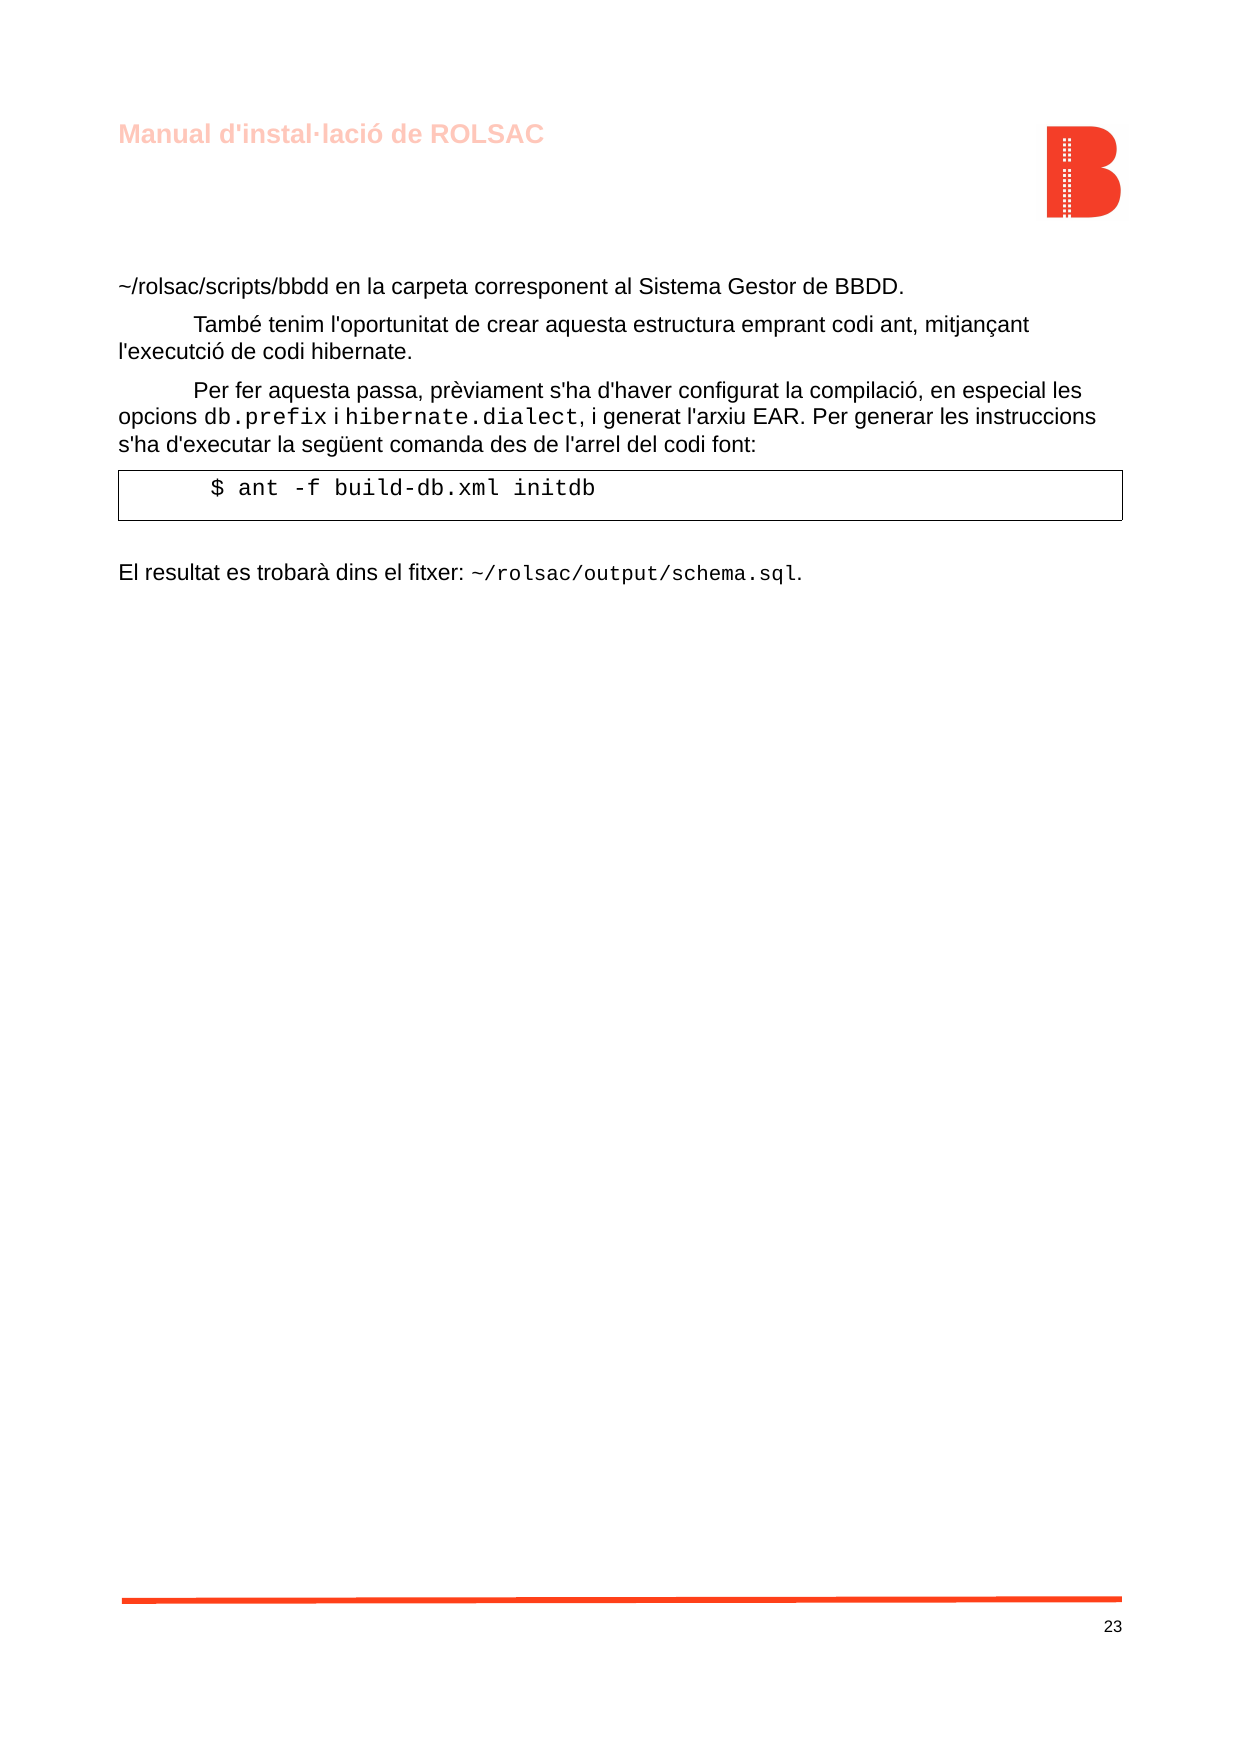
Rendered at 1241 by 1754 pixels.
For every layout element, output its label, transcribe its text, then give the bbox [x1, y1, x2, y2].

picture [1036, 124, 1130, 221]
table_header $ ant -f build-db.xml initdb [119, 471, 1122, 520]
text Per fer aquesta passa, prèviament s'ha d'haver configurat la compilació, en especial les opcions db.prefix i hibernate.dialect, i generat l'arxiu EAR. Per generar les instruccions s'ha d'executar la següent comanda des de l'arrel del codi font: [118, 377, 1122, 458]
text També tenim l'oportunitat de crear aquesta estructura emprant codi ant, mitjançant l'executció de codi hibernate. [118, 311, 1122, 364]
text El resultat es trobarà dins el fitxer: ~/rolsac/output/schema.sql. [118, 559, 1122, 587]
text ~/rolsac/scripts/bbdd en la carpeta corresponent al Sistema Gestor de BBDD. [118, 273, 1122, 299]
